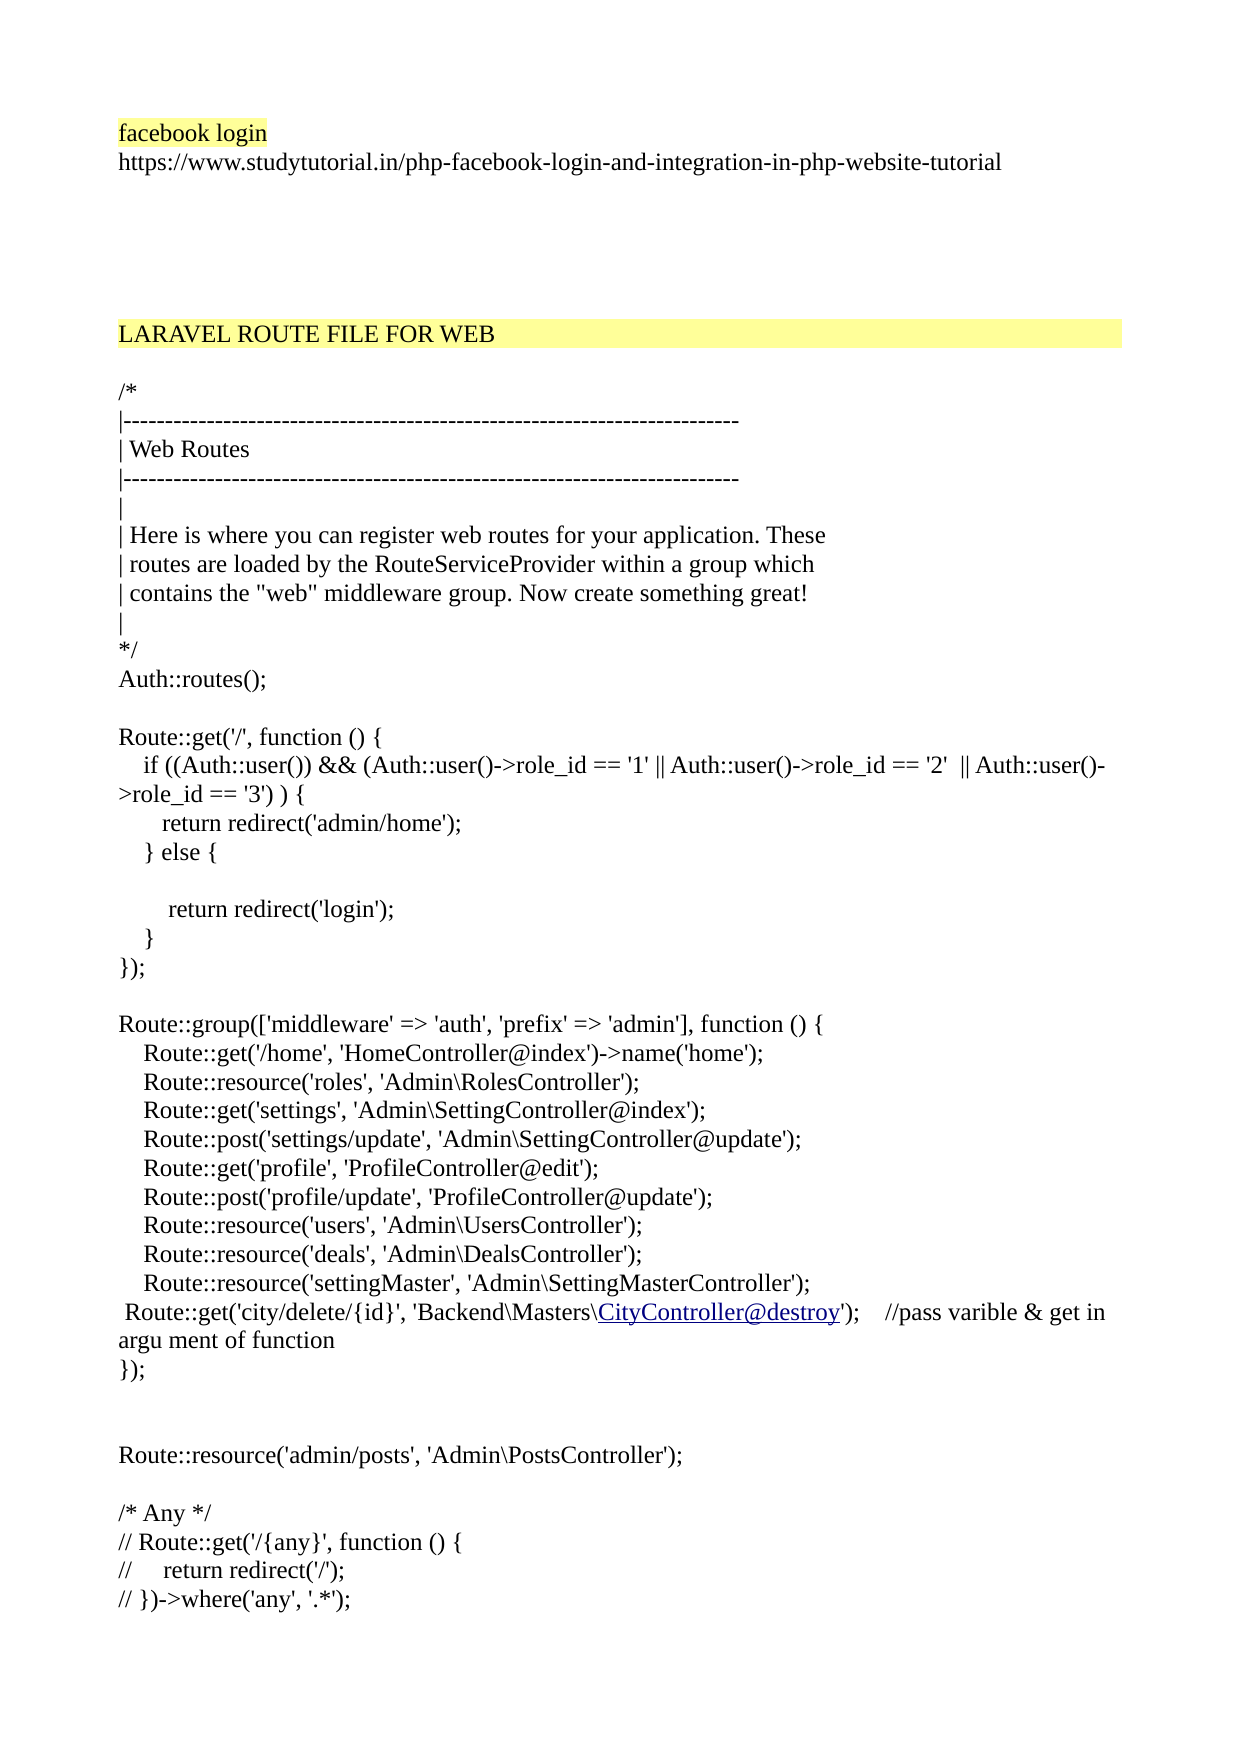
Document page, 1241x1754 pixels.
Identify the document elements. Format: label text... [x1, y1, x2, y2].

text Route::resource('admin/posts', 'Admin\PostsController'); [118, 1441, 1122, 1469]
text Route::get('settings', 'Admin\SettingController@index'); [118, 1096, 1122, 1124]
text } [118, 923, 1122, 952]
text // Route::get('/{any}', function () { [118, 1527, 1122, 1556]
text | Here is where you can register web routes for your application. These [118, 521, 1122, 549]
text | Web Routes [118, 434, 1122, 463]
text | [118, 607, 1122, 636]
text /* [118, 377, 1122, 406]
text Route::get('/home', 'HomeController@index')->name('home'); [118, 1038, 1122, 1067]
text | contains the "web" middleware group. Now create something great! [118, 578, 1122, 607]
text | [118, 492, 1122, 521]
text */ [118, 636, 1122, 664]
text Route::post('profile/update', 'ProfileController@update'); [118, 1182, 1122, 1211]
text Route::resource('roles', 'Admin\RolesController'); [118, 1067, 1122, 1096]
text Route::resource('settingMaster', 'Admin\SettingMasterController'); [118, 1268, 1122, 1297]
text } else { [118, 837, 1122, 866]
text LARAVEL ROUTE FILE FOR WEB [118, 319, 1122, 348]
text Route::group(['middleware' => 'auth', 'prefix' => 'admin'], function () { [118, 1009, 1122, 1038]
text Route::get('city/delete/{id}', 'Backend\Masters\CityController@destroy'); //pass varible & get in argu ment of function [118, 1297, 1122, 1354]
text }); [118, 1354, 1122, 1383]
text Route::post('settings/update', 'Admin\SettingController@update'); [118, 1124, 1122, 1153]
text |-------------------------------------------------------------------------- [118, 463, 1122, 492]
text // })->where('any', '.*'); [118, 1584, 1122, 1613]
text Route::get('/', function () { [118, 722, 1122, 751]
text Auth::routes(); [118, 664, 1122, 693]
text /* Any */ [118, 1498, 1122, 1527]
text }); [118, 952, 1122, 981]
text if ((Auth::user()) && (Auth::user()->role_id == '1' || Auth::user()->role_id == '2' || Auth::user()->role_id == '3') ) { [118, 751, 1122, 808]
text | routes are loaded by the RouteServiceProvider within a group which [118, 549, 1122, 578]
text facebook login [118, 118, 1122, 147]
text Route::resource('deals', 'Admin\DealsController'); [118, 1239, 1122, 1268]
text // return redirect('/'); [118, 1556, 1122, 1584]
text return redirect('admin/home'); [118, 808, 1122, 837]
text return redirect('login'); [118, 894, 1122, 923]
text https://www.studytutorial.in/php-facebook-login-and-integration-in-php-website-tutorial [118, 147, 1122, 176]
text Route::get('profile', 'ProfileController@edit'); [118, 1153, 1122, 1182]
text Route::resource('users', 'Admin\UsersController'); [118, 1211, 1122, 1239]
text |-------------------------------------------------------------------------- [118, 406, 1122, 434]
